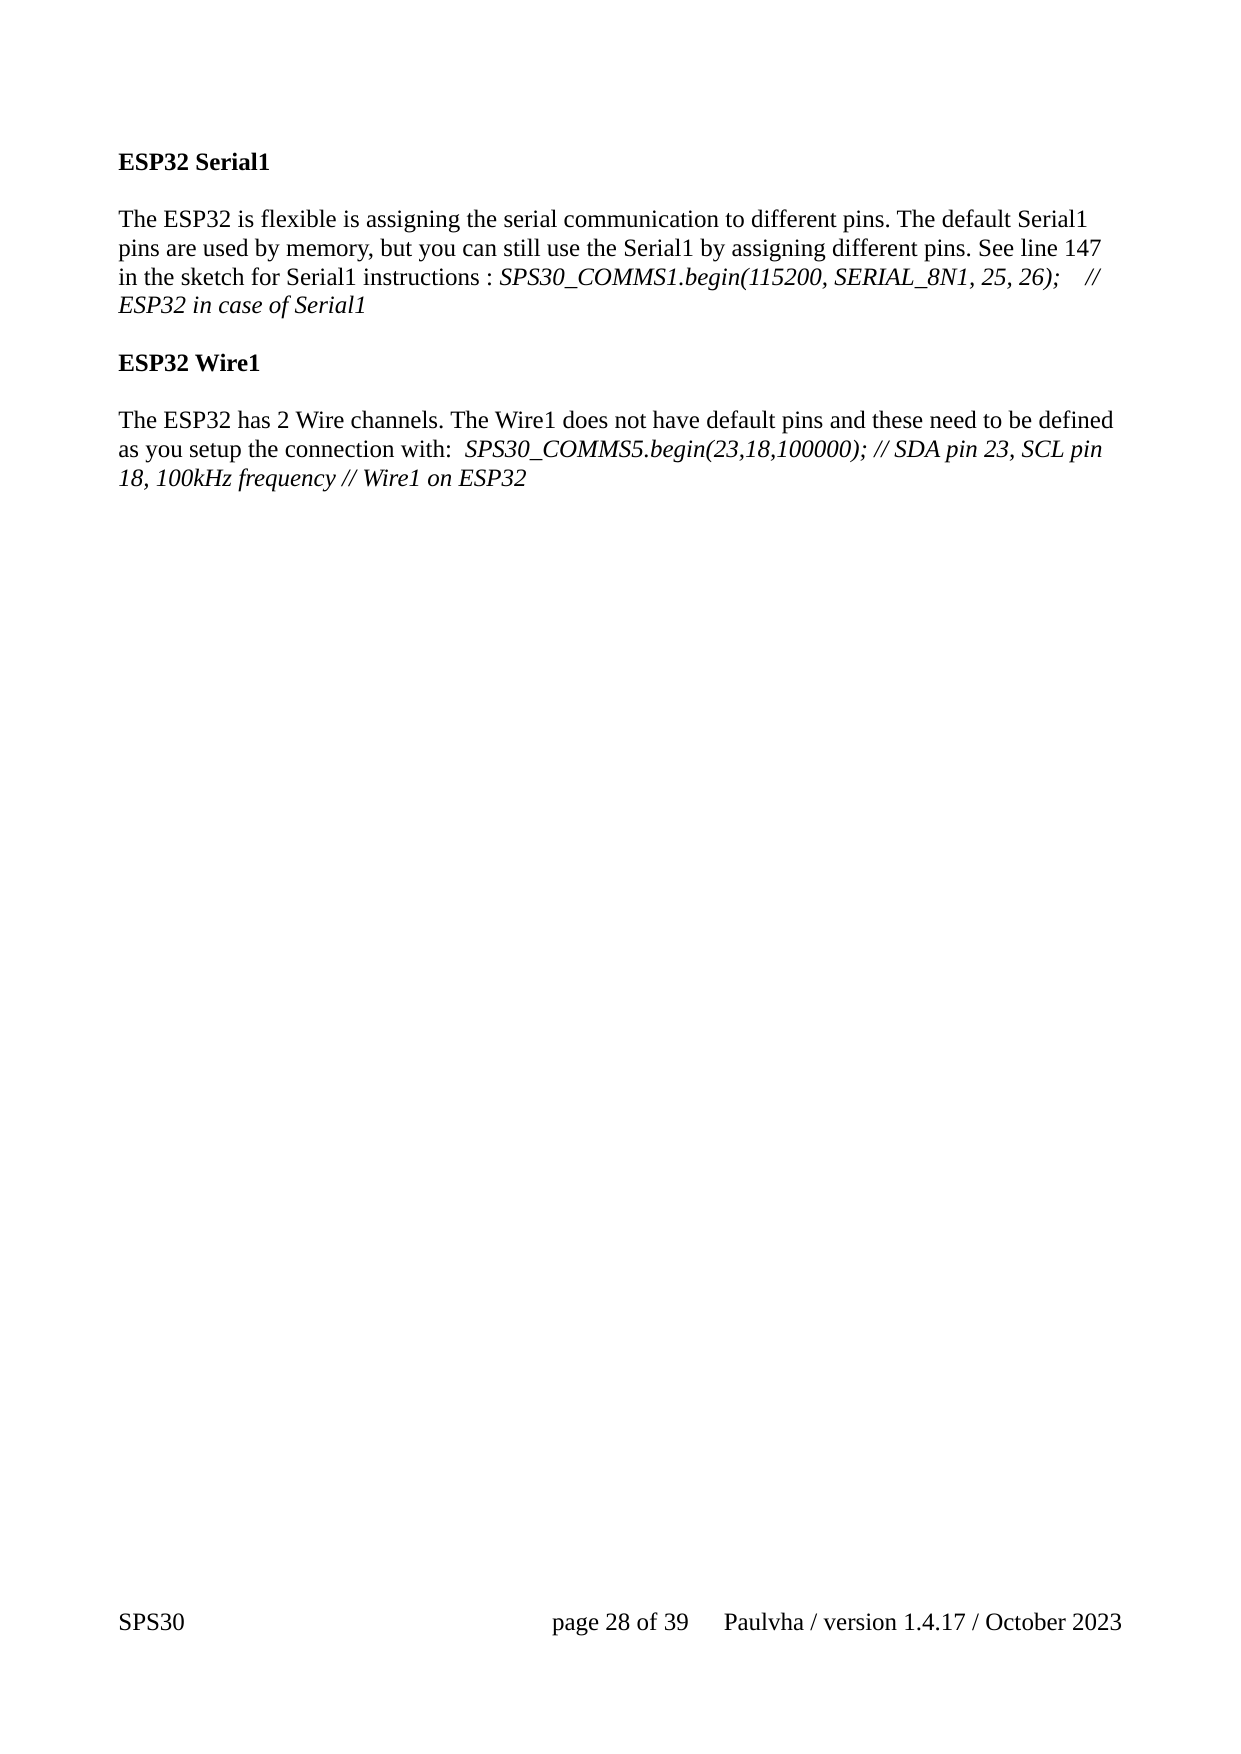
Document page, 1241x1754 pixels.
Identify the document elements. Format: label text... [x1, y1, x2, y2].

text The ESP32 is flexible is assigning the serial communication to different pins. The default Serial1 pins are used by memory, but you can still use the Serial1 by assigning different pins. See line 147 in the sketch for Serial1 instructions : SPS30_COMMS1.begin(115200, SERIAL_8N1, 25, 26); // ESP32 in case of Serial1 [118, 204, 1122, 319]
text The ESP32 has 2 Wire channels. The Wire1 does not have default pins and these need to be defined as you setup the connection with: SPS30_COMMS5.begin(23,18,100000); // SDA pin 23, SCL pin 18, 100kHz frequency // Wire1 on ESP32 [118, 406, 1122, 492]
text ESP32 Wire1 [118, 348, 1122, 377]
text ESP32 Serial1 [118, 147, 1122, 176]
